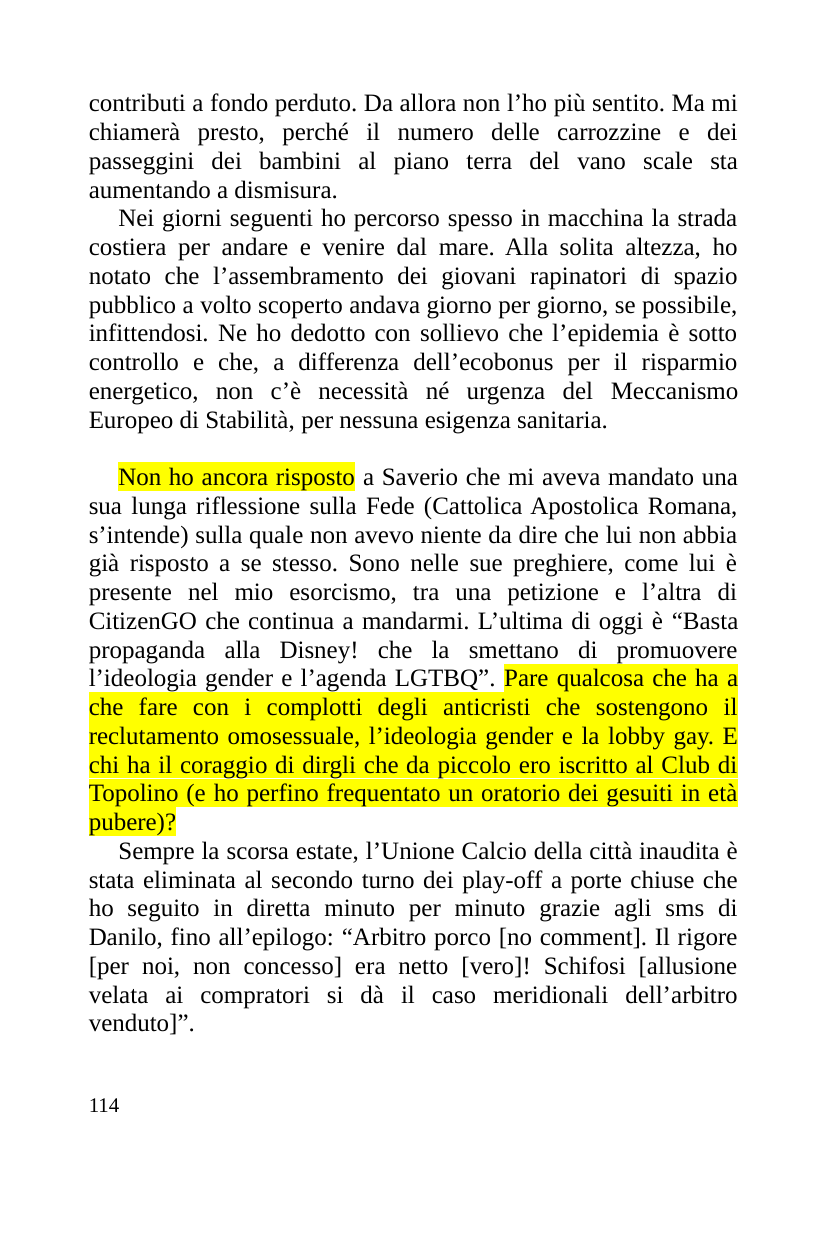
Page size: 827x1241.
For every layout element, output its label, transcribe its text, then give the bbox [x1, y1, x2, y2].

text Non ho ancora risposto a Saverio che mi aveva mandato una sua lunga riflessione sulla Fede (Cattolica Apostolica Romana, s’intende) sulla quale non avevo niente da dire che lui non abbia già risposto a se stesso. Sono nelle sue preghiere, come lui è presente nel mio esorcismo, tra una petizione e l’altra di CitizenGO che continua a mandarmi. L’ultima di oggi è “Basta propaganda alla Disney! che la smettano di promuovere l’ideologia gender e l’agenda LGTBQ”. Pare qualcosa che ha a che fare con i complotti degli anticristi che sostengono il reclutamento omosessuale, l’ideologia gender e la lobby gay. E chi ha il coraggio di dirgli che da piccolo ero iscritto al Club di Topolino (e ho perfino frequentato un oratorio dei gesuiti in età pubere)? [88, 462, 738, 836]
text Nei giorni seguenti ho percorso spesso in macchina la strada costiera per andare e venire dal mare. Alla solita altezza, ho notato che l’assembramento dei giovani rapinatori di spazio pubblico a volto scoperto andava giorno per giorno, se possibile, infittendosi. Ne ho dedotto con sollievo che l’epidemia è sotto controllo e che, a differenza dell’ecobonus per il risparmio energetico, non c’è necessità né urgenza del Meccanismo Europeo di Stabilità, per nessuna esigenza sanitaria. [88, 203, 738, 433]
text contributi a fondo perduto. Da allora non l’ho più sentito. Ma mi chiamerà presto, perché il numero delle carrozzine e dei passeggini dei bambini al piano terra del vano scale sta aumentando a dismisura. [88, 88, 738, 203]
text Sempre la scorsa estate, l’Unione Calcio della città inaudita è stata eliminata al secondo turno dei play-off a porte chiuse che ho seguito in diretta minuto per minuto grazie agli sms di Danilo, fino all’epilogo: “Arbitro porco [no comment]. Il rigore [per noi, non concesso] era netto [vero]! Schifosi [allusione velata ai compratori si dà il caso meridionali dell’arbitro venduto]”. [88, 836, 738, 1037]
